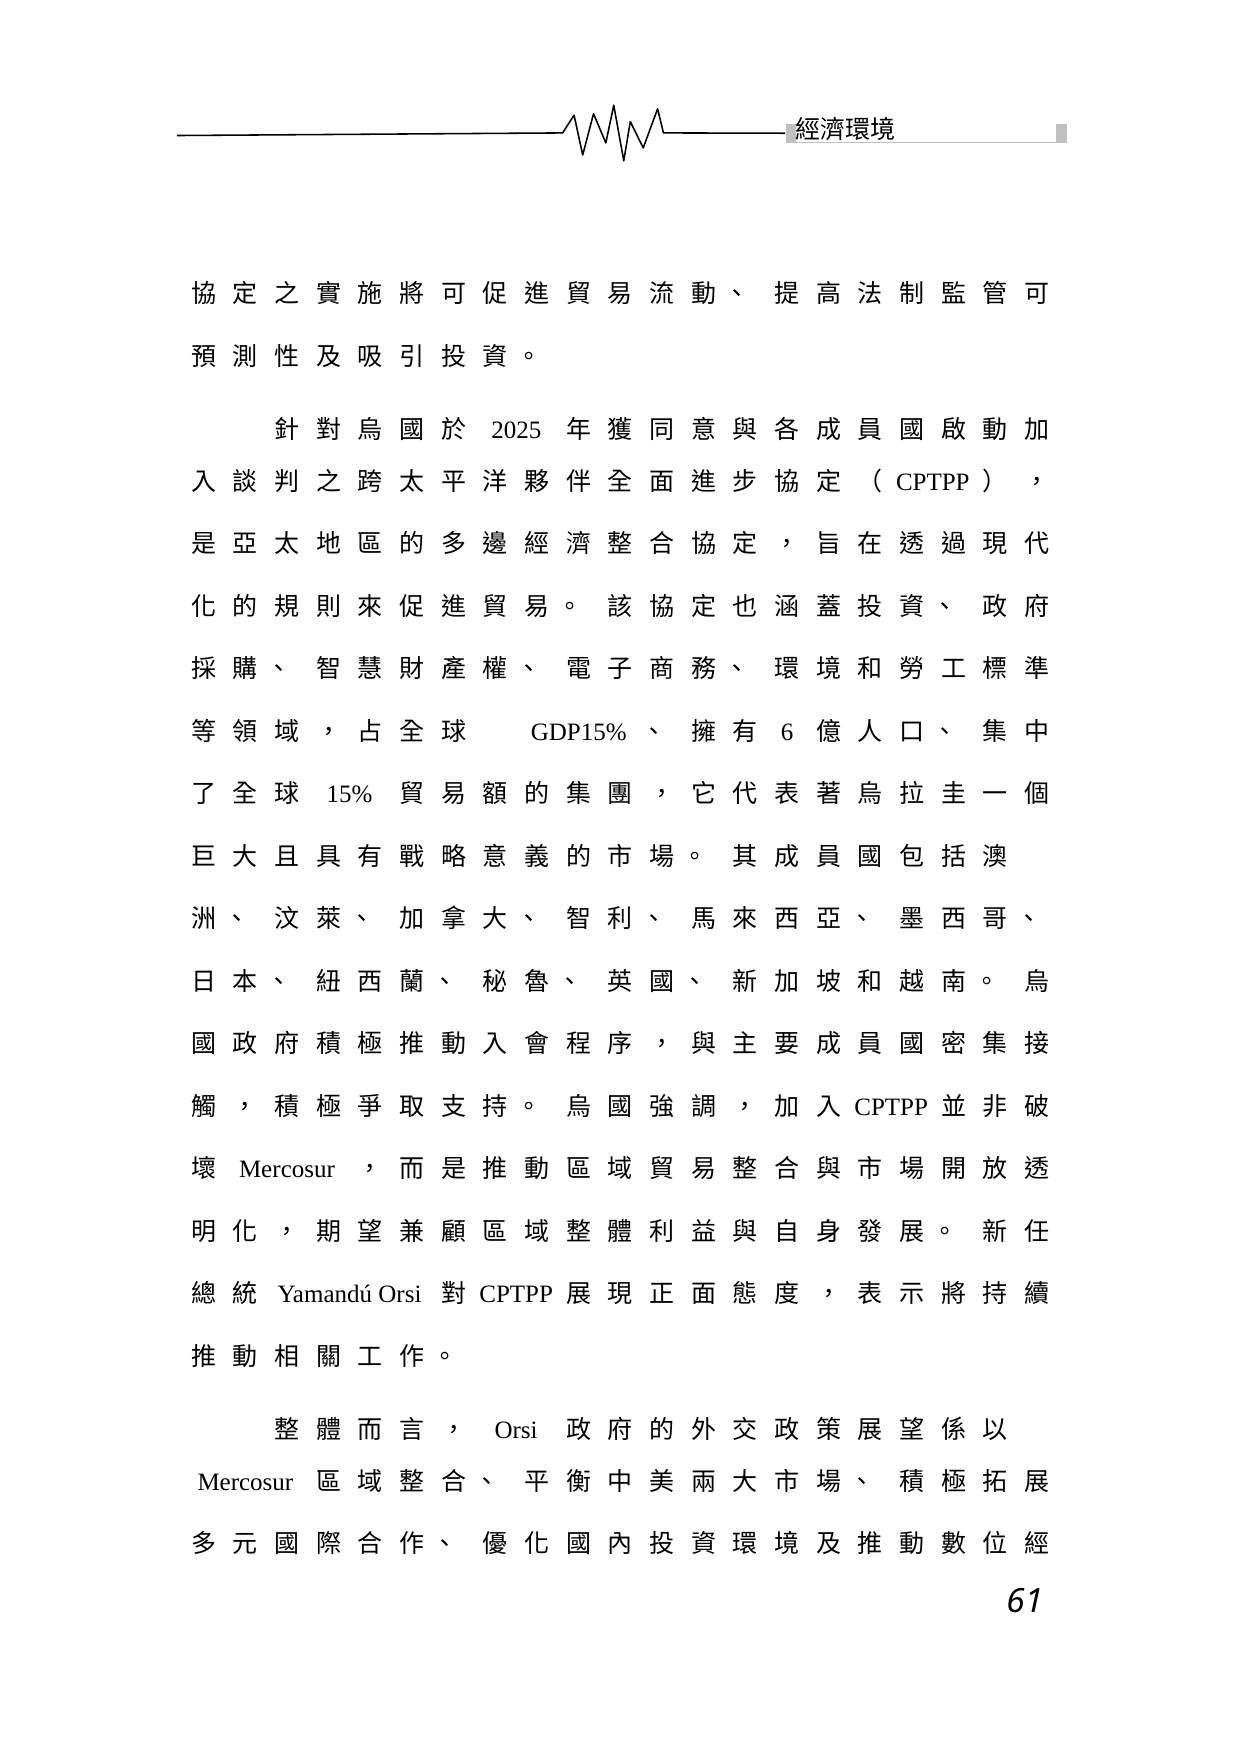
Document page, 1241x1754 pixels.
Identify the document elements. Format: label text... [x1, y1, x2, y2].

text 協定之實施將可促進貿易流動、提高法制監管可預測性及吸引投資。 [183, 250, 1058, 375]
text 整體而言，Orsi政府的外交政策展望係以Mercosur區域整合、平衡中美兩大市場、積極拓展多元國際合作、優化國內投資環境及推動數位經 [183, 1375, 1058, 1563]
text 針對烏國於2025年獲同意與各成員國啟動加入談判之跨太平洋夥伴全面進步協定（CPTPP），是亞太地區的多邊經濟整合協定，旨在透過現代化的規則來促進貿易。該協定也涵蓋投資、政府採購、智慧財產權、電子商務、環境和勞工標準等領域，占全球 GDP15%、擁有6億人口、集中了全球15%貿易額的集團，它代表著烏拉圭一個巨大且具有戰略意義的市場。其成員國包括澳洲、汶萊、加拿大、智利、馬來西亞、墨西哥、日本、紐西蘭、秘魯、英國、新加坡和越南。烏國政府積極推動入會程序，與主要成員國密集接觸，積極爭取支持。烏國強調，加入CPTPP並非破壞Mercosur，而是推動區域貿易整合與市場開放透明化，期望兼顧區域整體利益與自身發展。新任總統Yamandú Orsi對CPTPP展現正面態度，表示將持續推動相關工作。 [183, 375, 1058, 1375]
